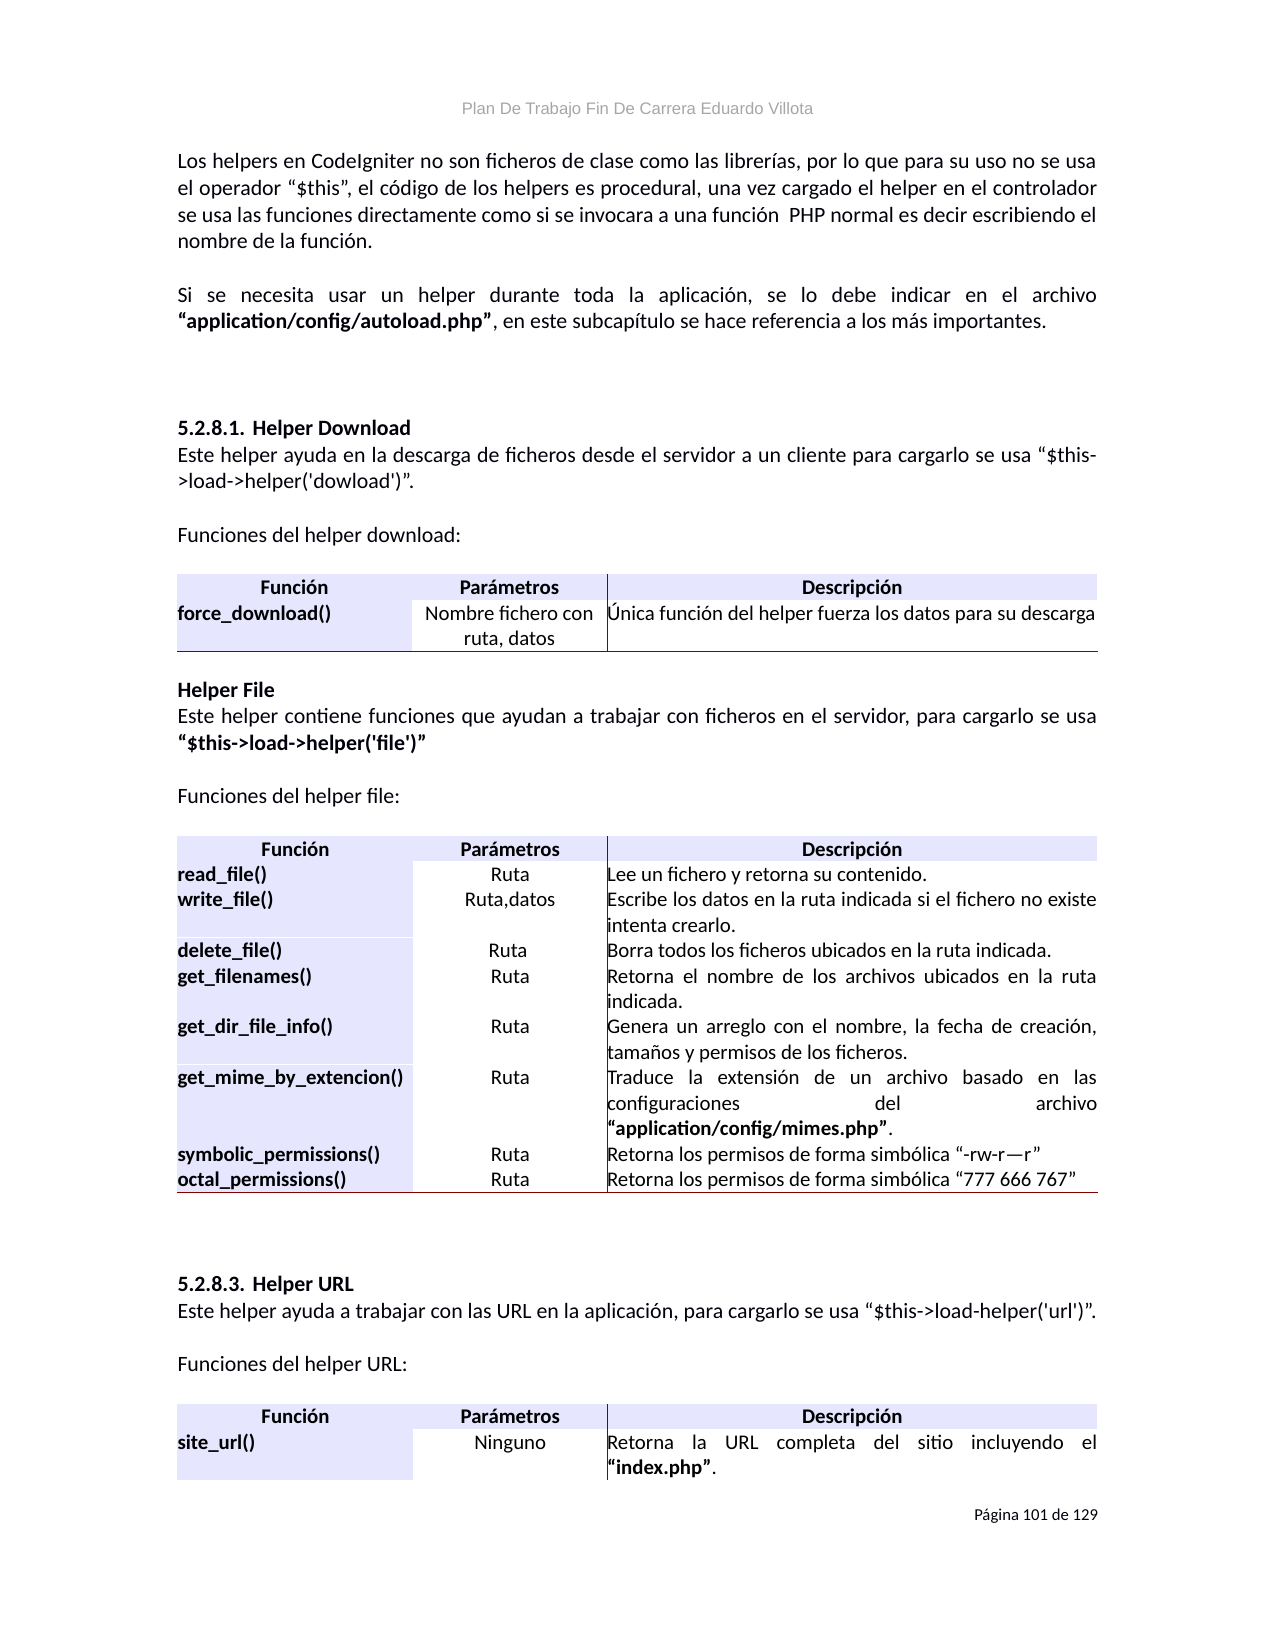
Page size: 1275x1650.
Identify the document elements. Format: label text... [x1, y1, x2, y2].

table_header Descripción [608, 1404, 1097, 1429]
table_cell Retorna la URL completa del sitio incluyendo el “index.php”. [608, 1429, 1097, 1480]
table_cell octal_permissions() [177, 1166, 413, 1192]
table_cell Ruta [413, 938, 607, 963]
table_cell read_file() [177, 861, 413, 887]
table_cell site_url() [177, 1429, 413, 1480]
table_cell symbolic_permissions() [177, 1141, 413, 1166]
text 5.2.8.1. Helper Download [177, 414, 1098, 441]
table_cell Única función del helper fuerza los datos para su descarga [608, 600, 1097, 651]
table_cell Ninguno [413, 1429, 607, 1480]
table_header Parámetros [413, 1404, 607, 1429]
table_header Función [177, 574, 412, 600]
table_cell get_dir_file_info() [177, 1014, 413, 1064]
table_cell Ruta [413, 963, 607, 1014]
table_header Descripción [608, 836, 1097, 861]
text Este helper contiene funciones que ayudan a trabajar con ficheros en el servidor, para cargarlo se usa “$this->load->helper('file')” [177, 702, 1098, 756]
table_cell Ruta [413, 861, 607, 887]
table_cell Ruta [413, 1065, 607, 1141]
text 5.2.8.3. Helper URL [177, 1270, 1098, 1297]
table_cell Ruta,datos [413, 887, 607, 937]
table_header Parámetros [412, 574, 607, 600]
table_cell Retorna los permisos de forma simbólica “-rw-r—r” [608, 1141, 1097, 1166]
table_cell Borra todos los ficheros ubicados en la ruta indicada. [608, 938, 1097, 963]
table_cell Retorna el nombre de los archivos ubicados en la ruta indicada. [608, 963, 1097, 1014]
table_cell force_download() [177, 600, 412, 651]
text Este helper ayuda a trabajar con las URL en la aplicación, para cargarlo se usa “$this->load-helper('url')”. [177, 1297, 1098, 1324]
table_cell delete_file() [177, 938, 413, 963]
table_header Función [177, 1404, 413, 1429]
text Funciones del helper download: [177, 521, 1098, 548]
text Los helpers en CodeIgniter no son ficheros de clase como las librerías, por lo que para su uso no se usa el operador “$this”, el código de los helpers es procedural, una vez cargado el helper en el controlador se usa las funciones directamente como si se invocara a una función PHP normal es decir escribiendo el nombre de la función. [177, 148, 1098, 254]
table_cell get_filenames() [177, 963, 413, 1014]
table_header Parámetros [413, 836, 607, 861]
text Helper File [177, 676, 1098, 702]
table_cell Escribe los datos en la ruta indicada si el fichero no existe intenta crearlo. [608, 887, 1097, 937]
table_cell Ruta [413, 1014, 607, 1064]
table_cell Ruta [413, 1141, 607, 1166]
text Funciones del helper URL: [177, 1350, 1098, 1377]
table_cell Nombre fichero con ruta, datos [412, 600, 607, 651]
table_cell get_mime_by_extencion() [177, 1065, 413, 1141]
table_cell Lee un fichero y retorna su contenido. [608, 861, 1097, 887]
text Si se necesita usar un helper durante toda la aplicación, se lo debe indicar en el archivo “application/config/autoload.php”, en este subcapítulo se hace referencia a los más importantes. [177, 281, 1098, 334]
table_header Descripción [608, 574, 1097, 600]
table_cell write_file() [177, 887, 413, 937]
table_cell Traduce la extensión de un archivo basado en las configuraciones del archivo “application/config/mimes.php”. [608, 1065, 1097, 1141]
text Funciones del helper file: [177, 782, 1098, 809]
text Este helper ayuda en la descarga de ficheros desde el servidor a un cliente para cargarlo se usa “$this->load->helper('dowload')”. [177, 441, 1098, 494]
table_cell Ruta [413, 1166, 607, 1192]
table_header Función [177, 836, 413, 861]
table_cell Genera un arreglo con el nombre, la fecha de creación, tamaños y permisos de los ficheros. [608, 1014, 1097, 1064]
table_cell Retorna los permisos de forma simbólica “777 666 767” [608, 1166, 1097, 1192]
